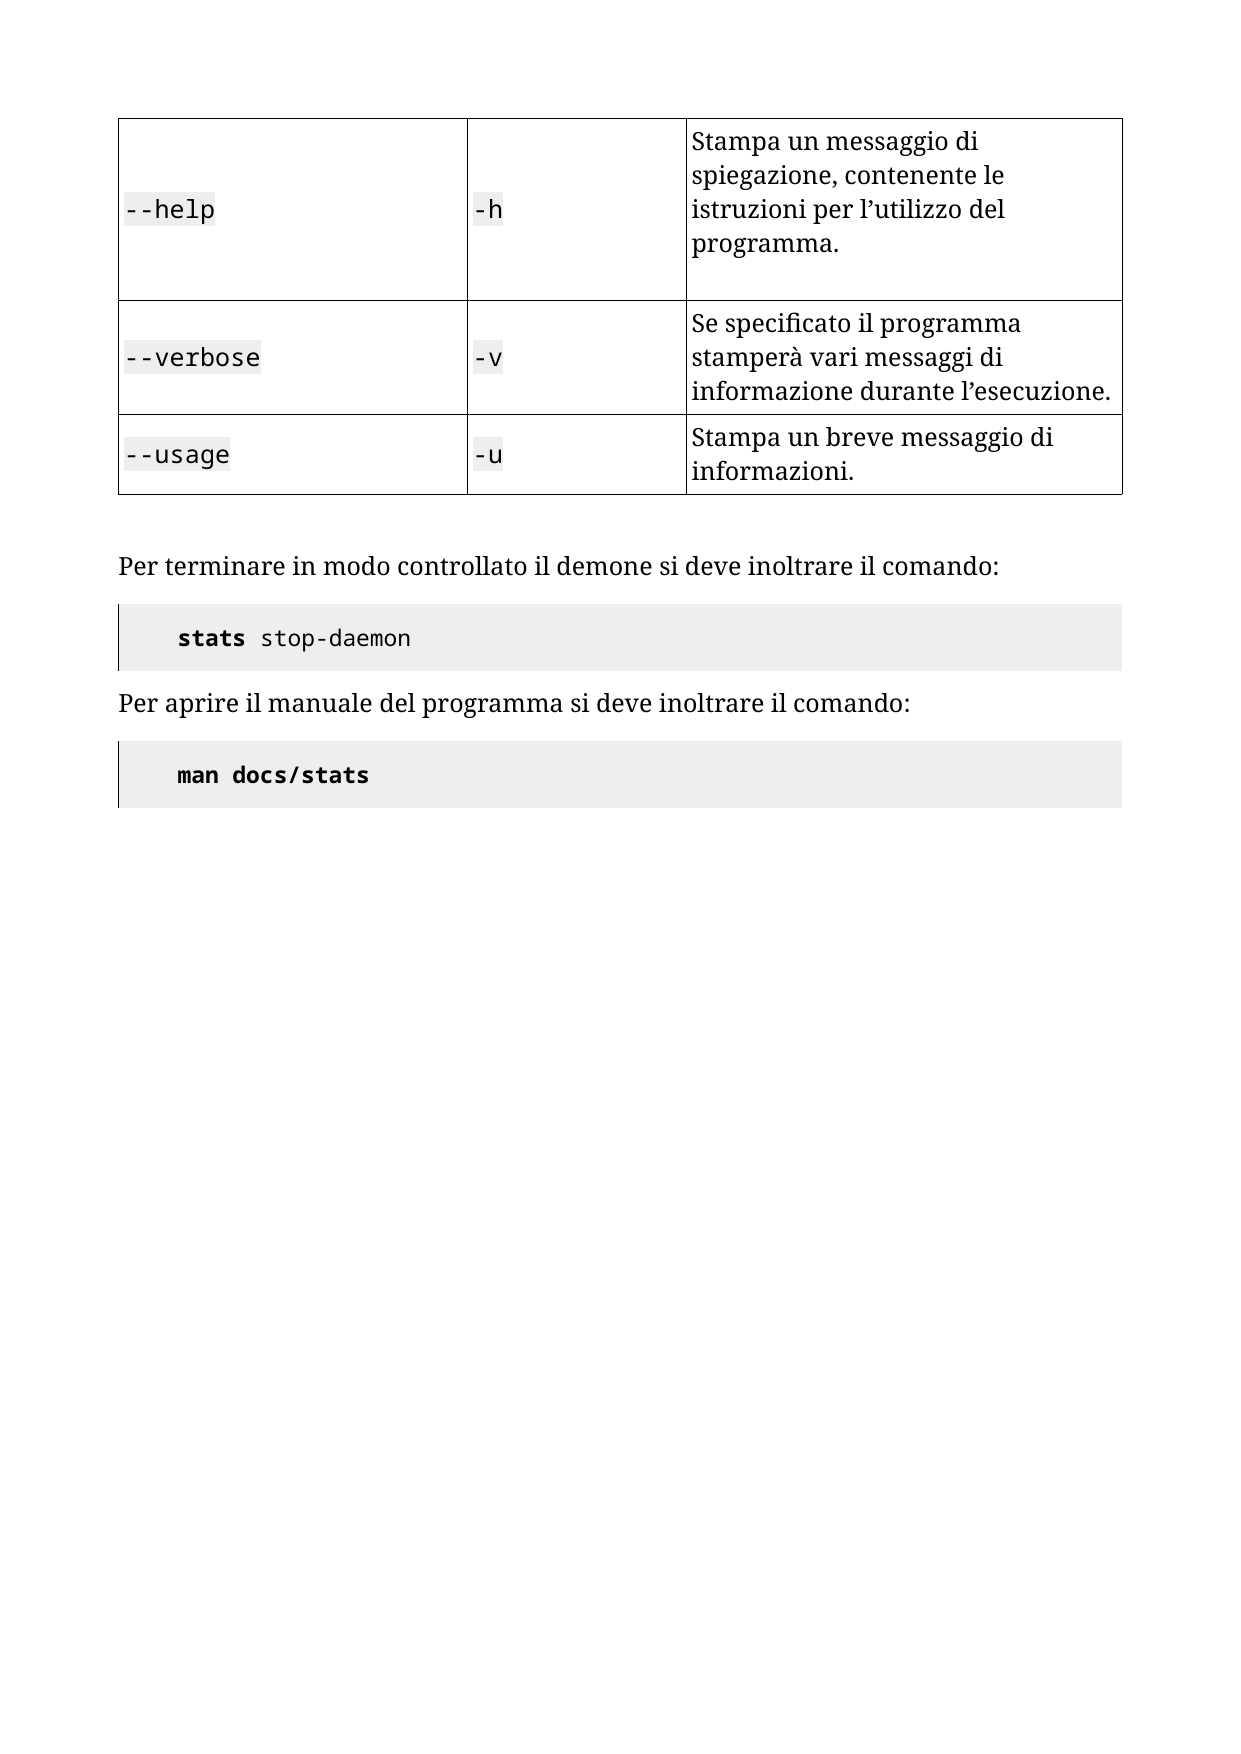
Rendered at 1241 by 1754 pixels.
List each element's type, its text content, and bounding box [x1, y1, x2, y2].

table_cell -v [468, 301, 686, 414]
table_cell -u [468, 415, 686, 493]
text Per terminare in modo controllato il demone si deve inoltrare il comando: [118, 549, 1122, 583]
table_cell --usage [119, 415, 467, 493]
table_cell -h [468, 119, 686, 300]
table_cell Stampa un breve messaggio di informazioni. [687, 415, 1122, 493]
table_cell --verbose [119, 301, 467, 414]
text man docs/stats [119, 741, 1122, 808]
table_cell Stampa un messaggio di spiegazione, contenente le istruzioni per l’utilizzo del programma. [687, 119, 1122, 300]
table_cell --help [119, 119, 467, 300]
table_cell Se specificato il programma stamperà vari messaggi di informazione durante l’esecuzione. [687, 301, 1122, 414]
text stats stop-daemon [119, 604, 1122, 671]
text Per aprire il manuale del programma si deve inoltrare il comando: [118, 686, 1122, 720]
